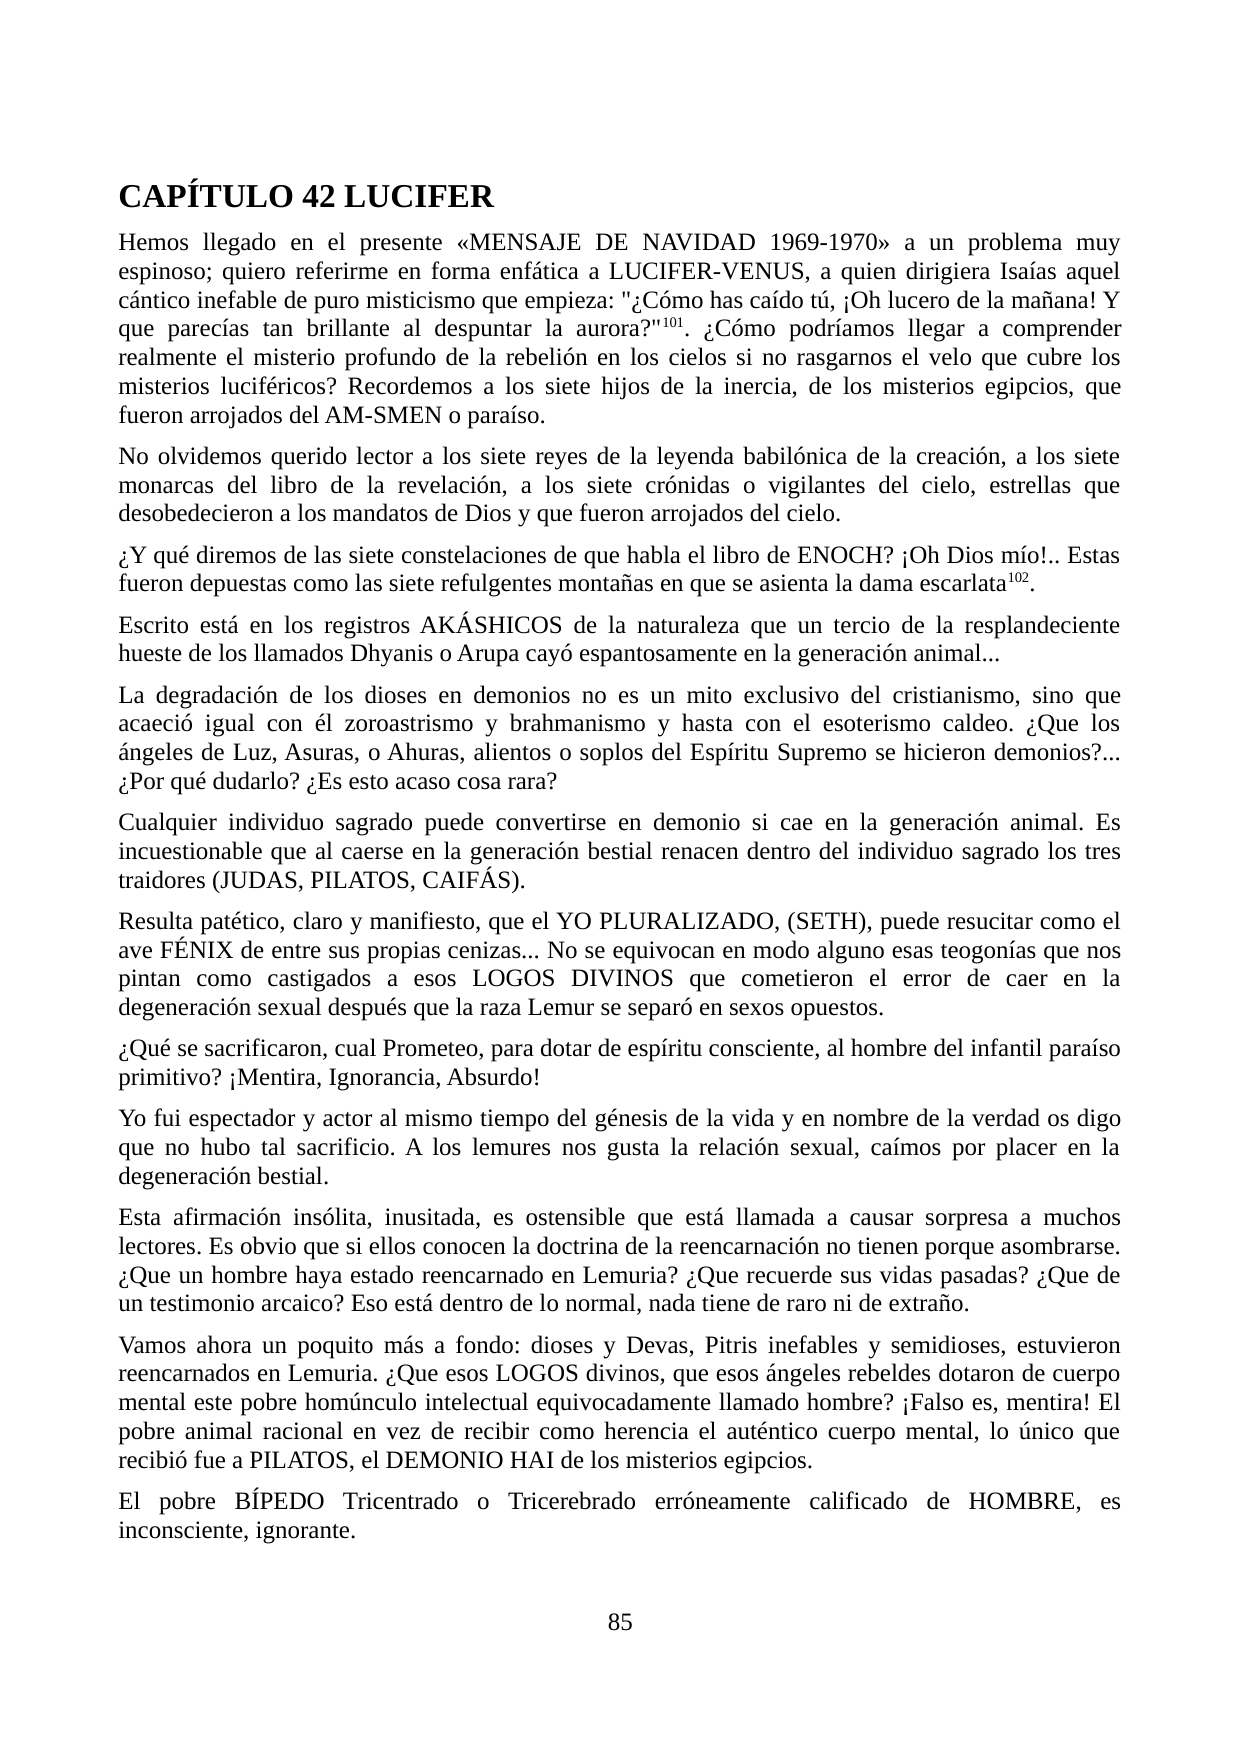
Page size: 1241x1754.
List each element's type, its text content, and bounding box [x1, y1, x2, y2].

text No olvidemos querido lector a los siete reyes de la leyenda babilónica de la creación, a los siete monarcas del libro de la revelación, a los siete crónidas o vigilantes del cielo, estrellas que desobedecieron a los mandatos de Dios y que fueron arrojados del cielo. [118, 441, 1122, 527]
text La degradación de los dioses en demonios no es un mito exclusivo del cristianismo, sino que acaeció igual con él zoroastrismo y brahmanismo y hasta con el esoterismo caldeo. ¿Que los ángeles de Luz, Asuras, o Ahuras, alientos o soplos del Espíritu Supremo se hicieron demonios?... ¿Por qué dudarlo? ¿Es esto acaso cosa rara? [118, 680, 1122, 795]
text ¿Qué se sacrificaron, cual Prometeo, para dotar de espíritu consciente, al hombre del infantil paraíso primitivo? ¡Mentira, Ignorancia, Absurdo! [118, 1033, 1122, 1091]
text Escrito está en los registros AKÁSHICOS de la naturaleza que un tercio de la resplandeciente hueste de los llamados Dhyanis o Arupa cayó espantosamente en la generación animal... [118, 610, 1122, 667]
text Esta afirmación insólita, inusitada, es ostensible que está llamada a causar sorpresa a muchos lectores. Es obvio que si ellos conocen la doctrina de la reencarnación no tienen porque asombrarse. ¿Que un hombre haya estado reencarnado en Lemuria? ¿Que recuerde sus vidas pasadas? ¿Que de un testimonio arcaico? Eso está dentro de lo normal, nada tiene de raro ni de extraño. [118, 1202, 1122, 1317]
subtitle CAPÍTULO 42 LUCIFER [118, 176, 1122, 215]
text Cualquier individuo sagrado puede convertirse en demonio si cae en la generación animal. Es incuestionable que al caerse en la generación bestial renacen dentro del individuo sagrado los tres traidores (JUDAS, PILATOS, CAIFÁS). [118, 807, 1122, 893]
text Yo fui espectador y actor al mismo tiempo del génesis de la vida y en nombre de la verdad os digo que no hubo tal sacrificio. A los lemures nos gusta la relación sexual, caímos por placer en la degeneración bestial. [118, 1103, 1122, 1190]
text Hemos llegado en el presente «MENSAJE DE NAVIDAD 1969-1970» a un problema muy espinoso; quiero referirme en forma enfática a LUCIFER-VENUS, a quien dirigiera Isaías aquel cántico inefable de puro misticismo que empieza: "¿Cómo has caído tú, ¡Oh lucero de la mañana! Y que parecías tan brillante al despuntar la aurora?". ¿Cómo podríamos llegar a comprender realmente el misterio profundo de la rebelión en los cielos si no rasgarnos el velo que cubre los misterios luciféricos? Recordemos a los siete hijos de la inercia, de los misterios egipcios, que fueron arrojados del AM-SMEN o paraíso. [118, 227, 1122, 428]
text Resulta patético, claro y manifiesto, que el YO PLURALIZADO, (SETH), puede resucitar como el ave FÉNIX de entre sus propias cenizas... No se equivocan en modo alguno esas teogonías que nos pintan como castigados a esos LOGOS DIVINOS que cometieron el error de caer en la degeneración sexual después que la raza Lemur se separó en sexos opuestos. [118, 906, 1122, 1021]
text El pobre BÍPEDO Tricentrado o Tricerebrado erróneamente calificado de HOMBRE, es inconsciente, ignorante. [118, 1486, 1122, 1543]
text Vamos ahora un poquito más a fondo: dioses y Devas, Pitris inefables y semidioses, estuvieron reencarnados en Lemuria. ¿Que esos LOGOS divinos, que esos ángeles rebeldes dotaron de cuerpo mental este pobre homúnculo intelectual equivocadamente llamado hombre? ¡Falso es, mentira! El pobre animal racional en vez de recibir como herencia el auténtico cuerpo mental, lo único que recibió fue a PILATOS, el DEMONIO HAI de los misterios egipcios. [118, 1330, 1122, 1473]
text ¿Y qué diremos de las siete constelaciones de que habla el libro de ENOCH? ¡Oh Dios mío!.. Estas fueron depuestas como las siete refulgentes montañas en que se asienta la dama escarlata. [118, 540, 1122, 597]
